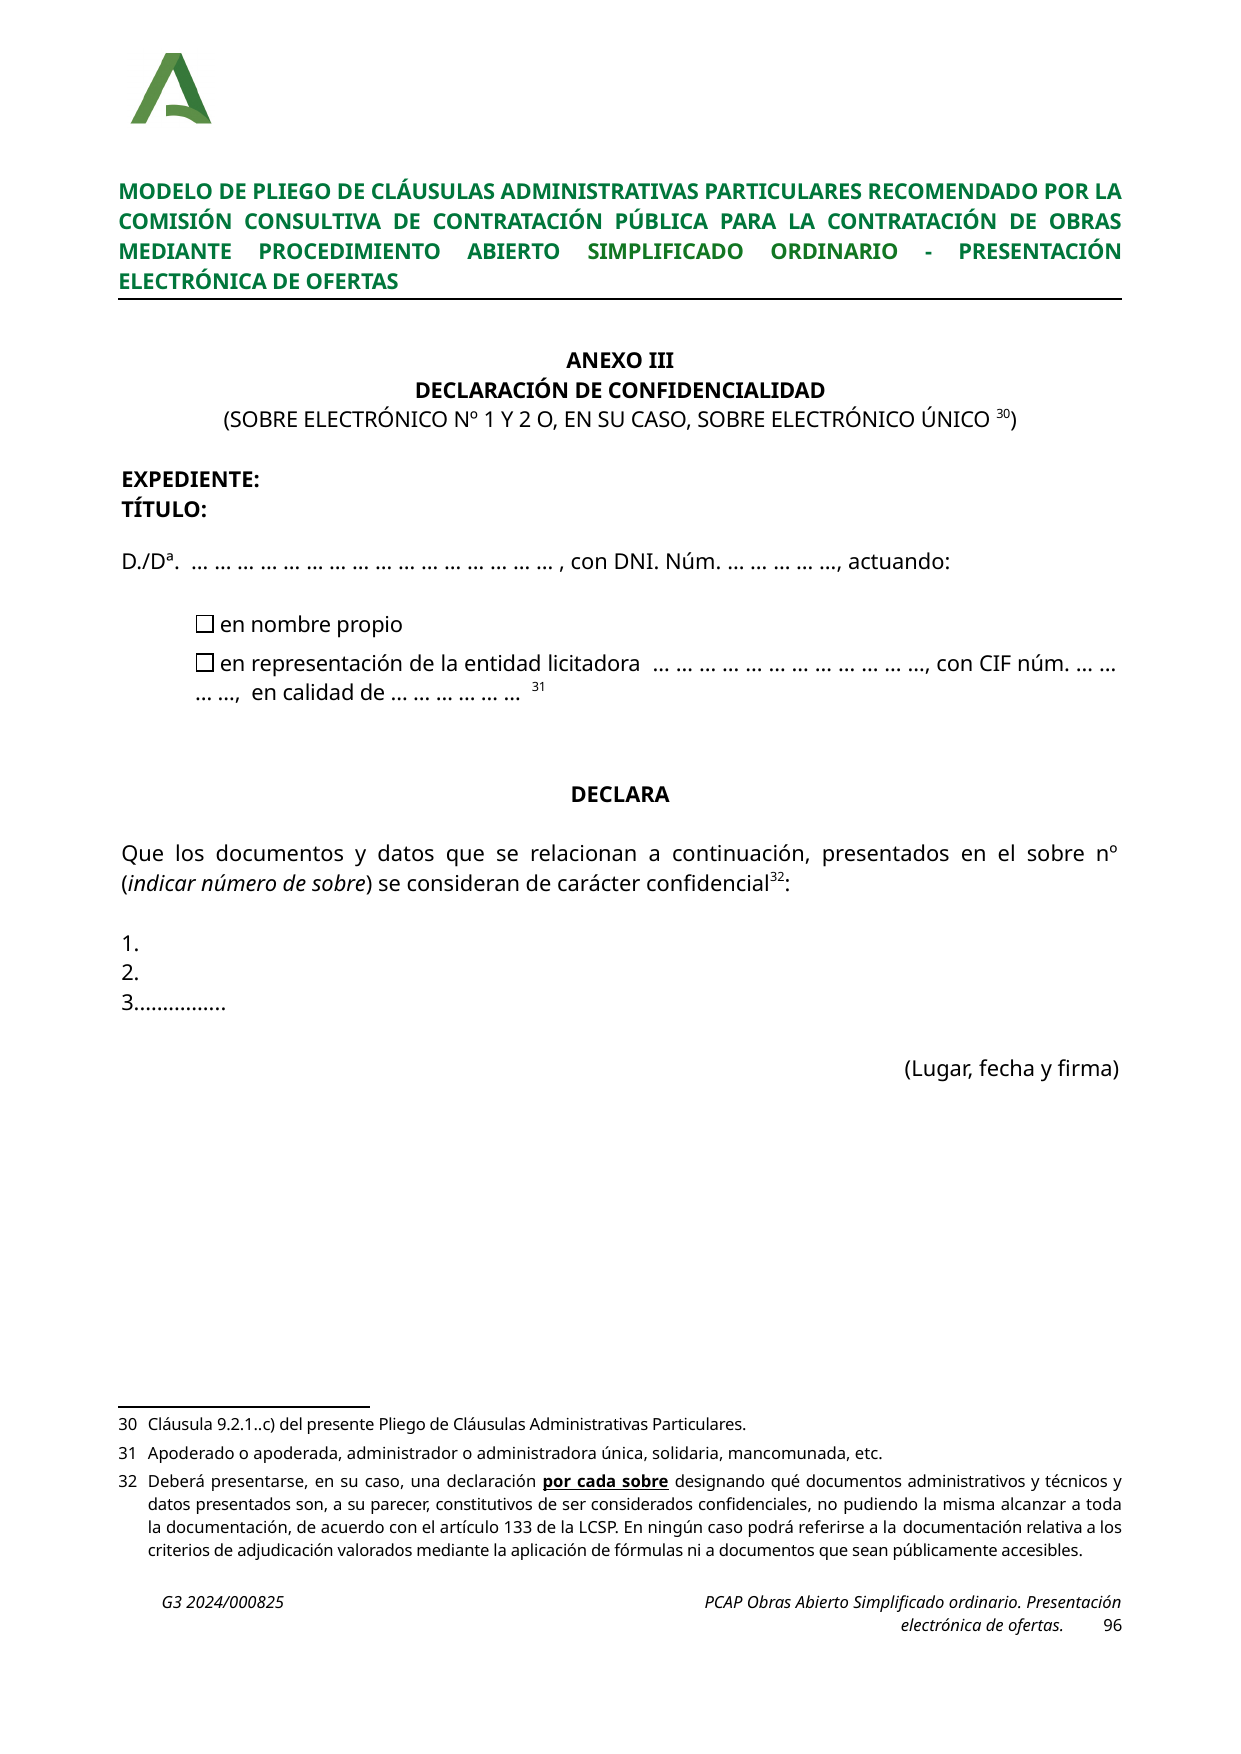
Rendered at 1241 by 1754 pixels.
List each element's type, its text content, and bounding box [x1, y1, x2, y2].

text Apoderado o apoderada, administrador o administradora única, solidaria, mancomunada, etc. [118, 1441, 1122, 1464]
text (Lugar, fecha y firma) [118, 1050, 1122, 1082]
text DECLARACIÓN DE CONFIDENCIALIDAD [118, 375, 1122, 404]
text en representación de la entidad licitadora … … … … … … … … … … … …, con CIF núm. … … … …, en calidad de … … … … … … [192, 645, 1122, 710]
text 3.…………... [118, 987, 1122, 1017]
text EXPEDIENTE: [118, 464, 1122, 494]
text (SOBRE ELECTRÓNICO Nº 1 Y 2 O, EN SU CASO, SOBRE ELECTRÓNICO ÚNICO ) [118, 404, 1122, 434]
text 1. [118, 928, 1122, 957]
text ANEXO III [118, 342, 1122, 375]
text TÍTULO: [118, 494, 1122, 524]
text MODELO DE PLIEGO DE CLÁUSULAS ADMINISTRATIVAS PARTICULARES RECOMENDADO POR LA COMISIÓN CONSULTIVA DE CONTRATACIÓN PÚBLICA PARA LA CONTRATACIÓN DE OBRAS MEDIANTE PROCEDIMIENTO ABIERTO SIMPLIFICADO ORDINARIO - PRESENTACIÓN ELECTRÓNICA DE OFERTAS [118, 176, 1122, 298]
text en nombre propio [189, 609, 1122, 639]
text Deberá presentarse, en su caso, una declaración por cada sobre designando qué documentos administrativos y técnicos y datos presentados son, a su parecer, constitutivos de ser considerados confidenciales, no pudiendo la misma alcanzar a toda la documentación, de acuerdo con el artículo 133 de la LCSP. En ningún caso podrá referirse a la documentación relativa a los criterios de adjudicación valorados mediante la aplicación de fórmulas ni a documentos que sean públicamente accesibles. [118, 1470, 1122, 1561]
text 2. [118, 957, 1122, 987]
picture [127, 48, 216, 128]
text DECLARA [118, 779, 1122, 808]
text D./Dª. … … … … … … … … … … … … … … … … , con DNI. Núm. … … … … …, actuando: [118, 546, 1122, 576]
text Cláusula 9.2.1..c) del presente Pliego de Cláusulas Administrativas Particulares. [118, 1413, 1122, 1436]
text Que los documentos y datos que se relacionan a continuación, presentados en el sobre nº (indicar número de sobre) se consideran de carácter confidencial: [118, 838, 1122, 898]
